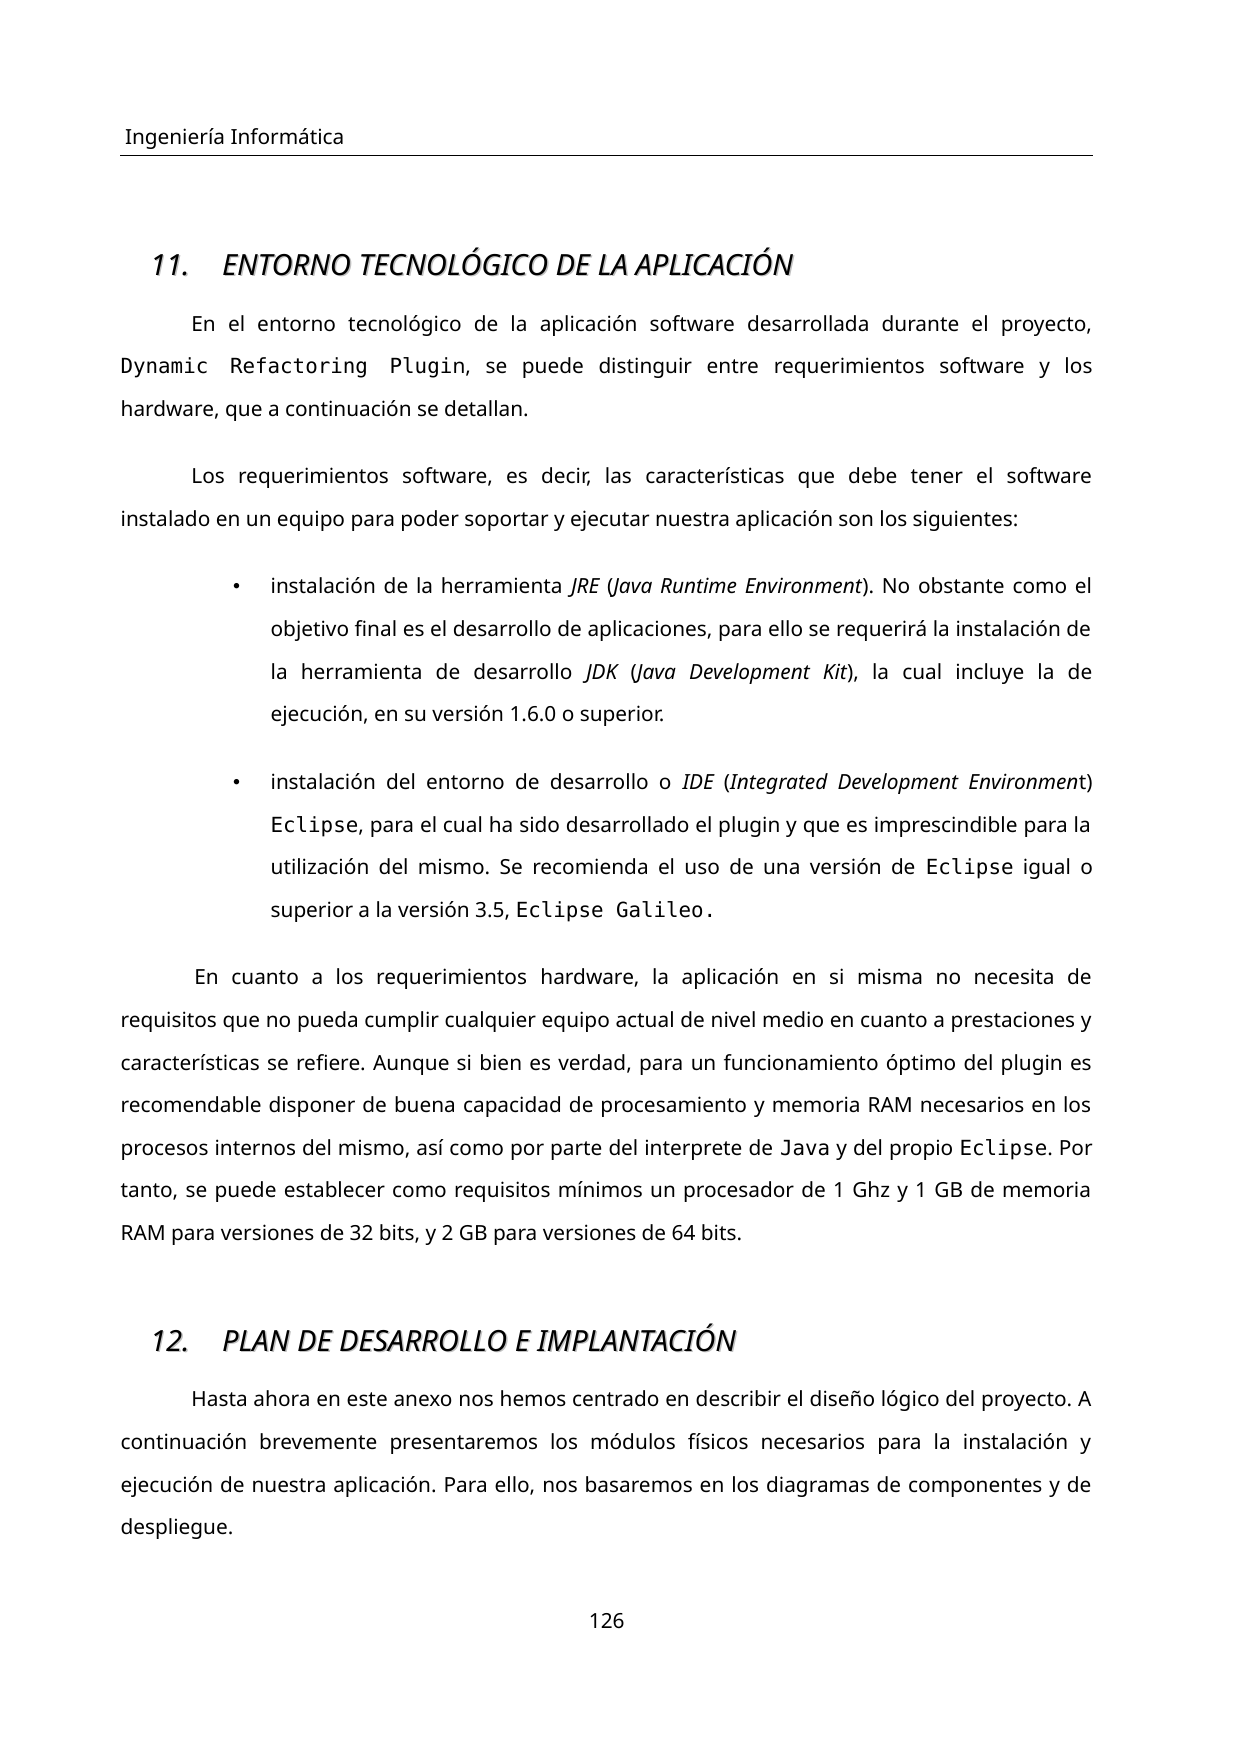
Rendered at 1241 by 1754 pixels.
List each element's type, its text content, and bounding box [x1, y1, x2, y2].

list instalación de la herramienta JRE (Java Runtime Environment). No obstante como el objetivo final es el desarrollo de aplicaciones, para ello se requerirá la instalación de la herramienta de desarrollo JDK (Java Development Kit), la cual incluye la de ejecución, en su versión 1.6.0 o superior. [233, 572, 1093, 728]
subtitle PLAN DE DESARROLLO E IMPLANTACIÓN [150, 1320, 1093, 1359]
text En el entorno tecnológico de la aplicación software desarrollada durante el proyecto, Dynamic Refactoring Plugin, se puede distinguir entre requerimientos software y los hardware, que a continuación se detallan. [120, 309, 1093, 422]
text Hasta ahora en este anexo nos hemos centrado en describir el diseño lógico del proyecto. A continuación brevemente presentaremos los módulos físicos necesarios para la instalación y ejecución de nuestra aplicación. Para ello, nos basaremos en los diagramas de componentes y de despliegue. [120, 1384, 1093, 1541]
subtitle ENTORNO TECNOLÓGICO DE LA APLICACIÓN [150, 244, 1093, 284]
text Los requerimientos software, es decir, las características que debe tener el software instalado en un equipo para poder soportar y ejecutar nuestra aplicación son los siguientes: [120, 461, 1093, 532]
list instalación del entorno de desarrollo o IDE (Integrated Development Environment) Eclipse, para el cual ha sido desarrollado el plugin y que es imprescindible para la utilización del mismo. Se recomienda el uso de una versión de Eclipse igual o superior a la versión 3.5, Eclipse Galileo. [233, 767, 1093, 923]
text En cuanto a los requerimientos hardware, la aplicación en si misma no necesita de requisitos que no pueda cumplir cualquier equipo actual de nivel medio en cuanto a prestaciones y características se refiere. Aunque si bien es verdad, para un funcionamiento óptimo del plugin es recomendable disponer de buena capacidad de procesamiento y memoria RAM necesarios en los procesos internos del mismo, así como por parte del interprete de Java y del propio Eclipse. Por tanto, se puede establecer como requisitos mínimos un procesador de 1 Ghz y 1 GB de memoria RAM para versiones de 32 bits, y 2 GB para versiones de 64 bits. [120, 962, 1093, 1247]
